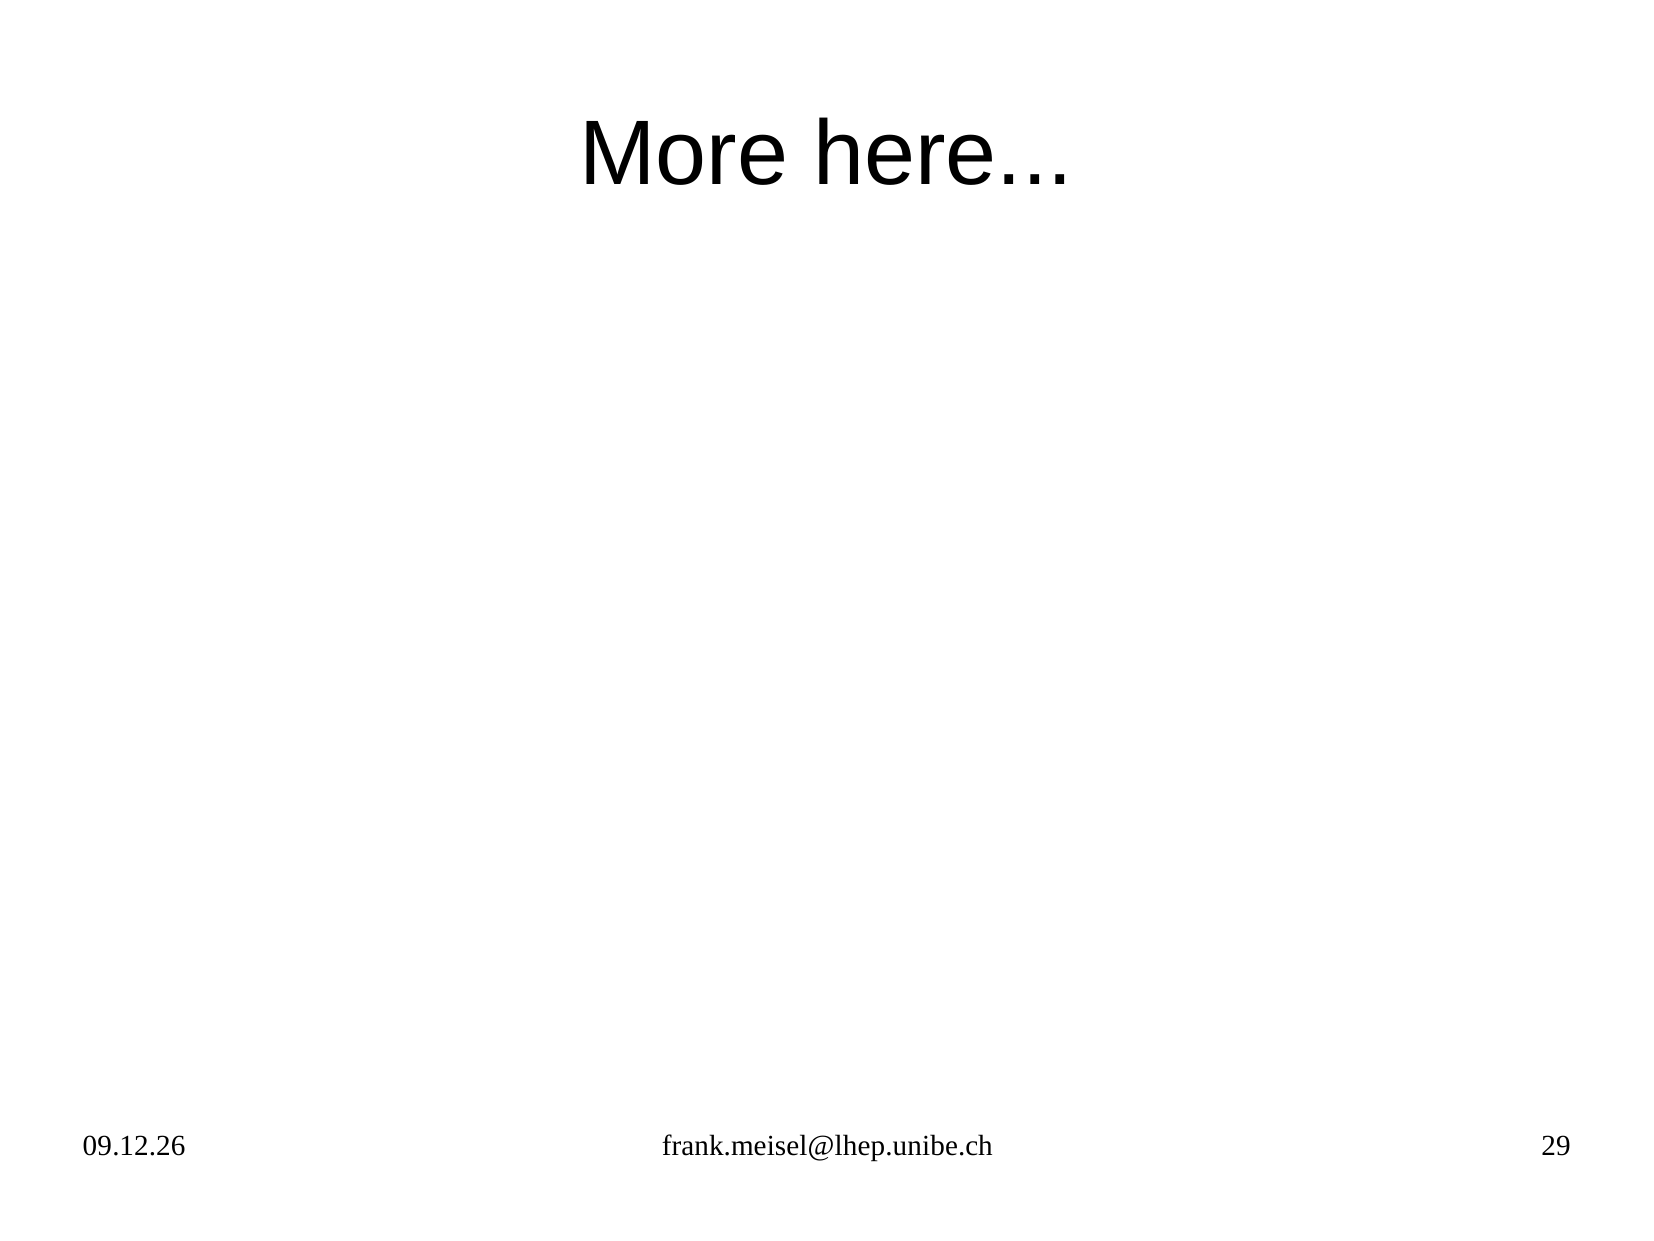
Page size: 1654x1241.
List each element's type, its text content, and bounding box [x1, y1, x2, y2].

title More here... [82, 49, 1571, 257]
